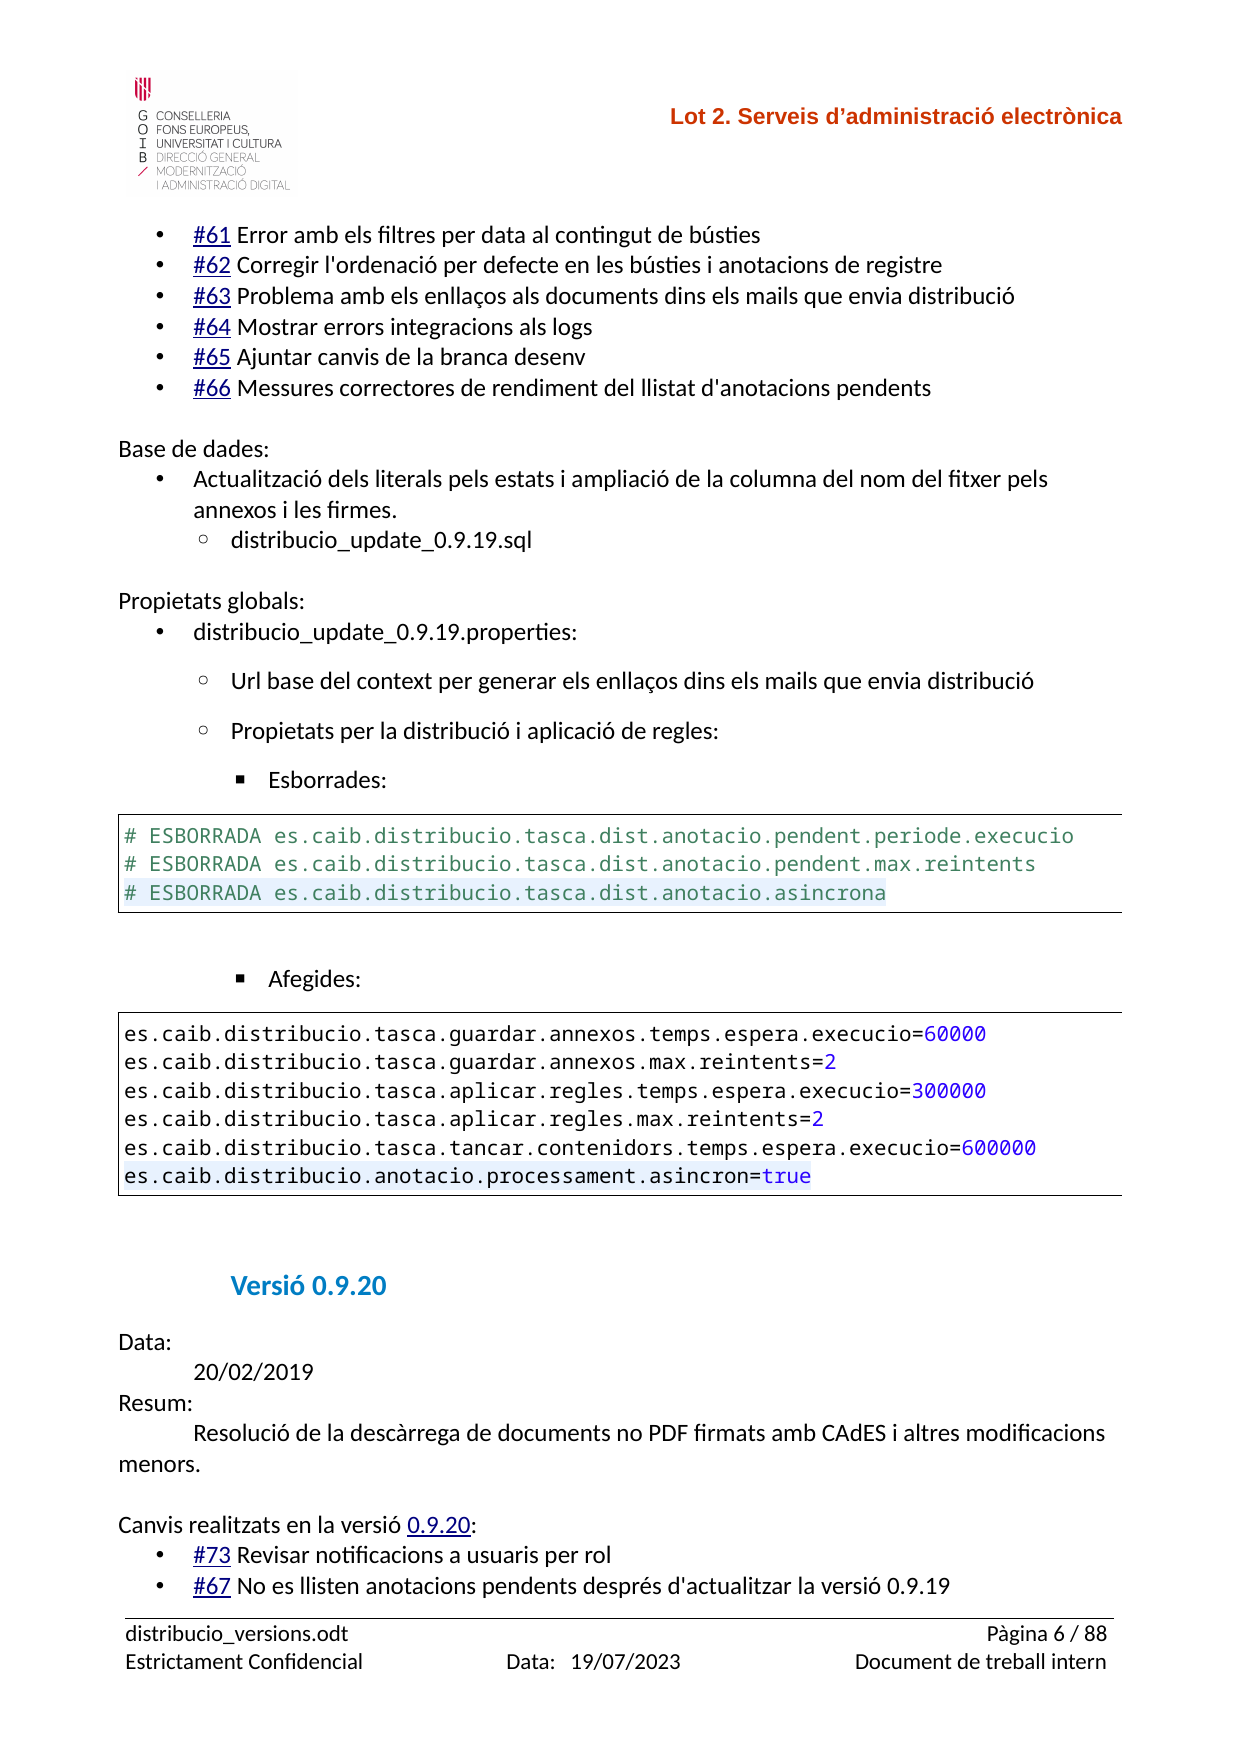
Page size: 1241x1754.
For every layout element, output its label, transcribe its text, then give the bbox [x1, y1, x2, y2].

text Base de dades: [118, 433, 1122, 463]
subtitle Versió 0.9.20 [153, 1267, 1122, 1302]
list distribucio_update_0.9.19.properties: [156, 616, 1122, 646]
text Propietats globals: [118, 585, 1122, 616]
list Afegides: [231, 963, 1122, 993]
list #63 Problema amb els enllaços als documents dins els mails que envia distribució [156, 280, 1122, 311]
table_header # ESBORRADA es.caib.distribucio.tasca.dist.anotacio.pendent.periode.execucio # ESBORRADA es.caib.distribucio.tasca.dist.anotacio.pendent.max.reintents # ESBORRADA es.caib.distribucio.tasca.dist.anotacio.asincrona [119, 815, 1122, 912]
list Propietats per la distribució i aplicació de regles: [193, 715, 1122, 746]
list #73 Revisar notificacions a usuaris per rol [156, 1539, 1122, 1570]
list #65 Ajuntar canvis de la branca desenv [156, 341, 1122, 372]
list #64 Mostrar errors integracions als logs [156, 311, 1122, 341]
list Actualització dels literals pels estats i ampliació de la columna del nom del fitxer pels annexos i les firmes. [156, 463, 1122, 524]
picture [126, 70, 299, 197]
list #61 Error amb els filtres per data al contingut de bústies [156, 219, 1122, 250]
list Esborrades: [231, 765, 1122, 795]
text 20/02/2019 [118, 1356, 1122, 1387]
list #62 Corregir l'ordenació per defecte en les bústies i anotacions de registre [156, 250, 1122, 280]
text Canvis realitzats en la versió 0.9.20: [118, 1509, 1122, 1539]
text Resum: [118, 1387, 1122, 1417]
table_header es.caib.distribucio.tasca.guardar.annexos.temps.espera.execucio=60000 es.caib.distribucio.tasca.guardar.annexos.max.reintents=2 es.caib.distribucio.tasca.aplicar.regles.temps.espera.execucio=300000 es.caib.distribucio.tasca.aplicar.regles.max.reintents=2 es.caib.distribucio.tasca.tancar.contenidors.temps.espera.execucio=600000 es.caib.distribucio.anotacio.processament.asincron=true [119, 1013, 1122, 1195]
text Data: [118, 1326, 1122, 1356]
list #67 No es llisten anotacions pendents després d'actualitzar la versió 0.9.19 [156, 1570, 1122, 1601]
list #66 Messures correctores de rendiment del llistat d'anotacions pendents [156, 372, 1122, 402]
text Resolució de la descàrrega de documents no PDF firmats amb CAdES i altres modificacions menors. [118, 1417, 1122, 1478]
list distribucio_update_0.9.19.sql [193, 524, 1122, 555]
list Url base del context per generar els enllaços dins els mails que envia distribució [193, 666, 1122, 696]
